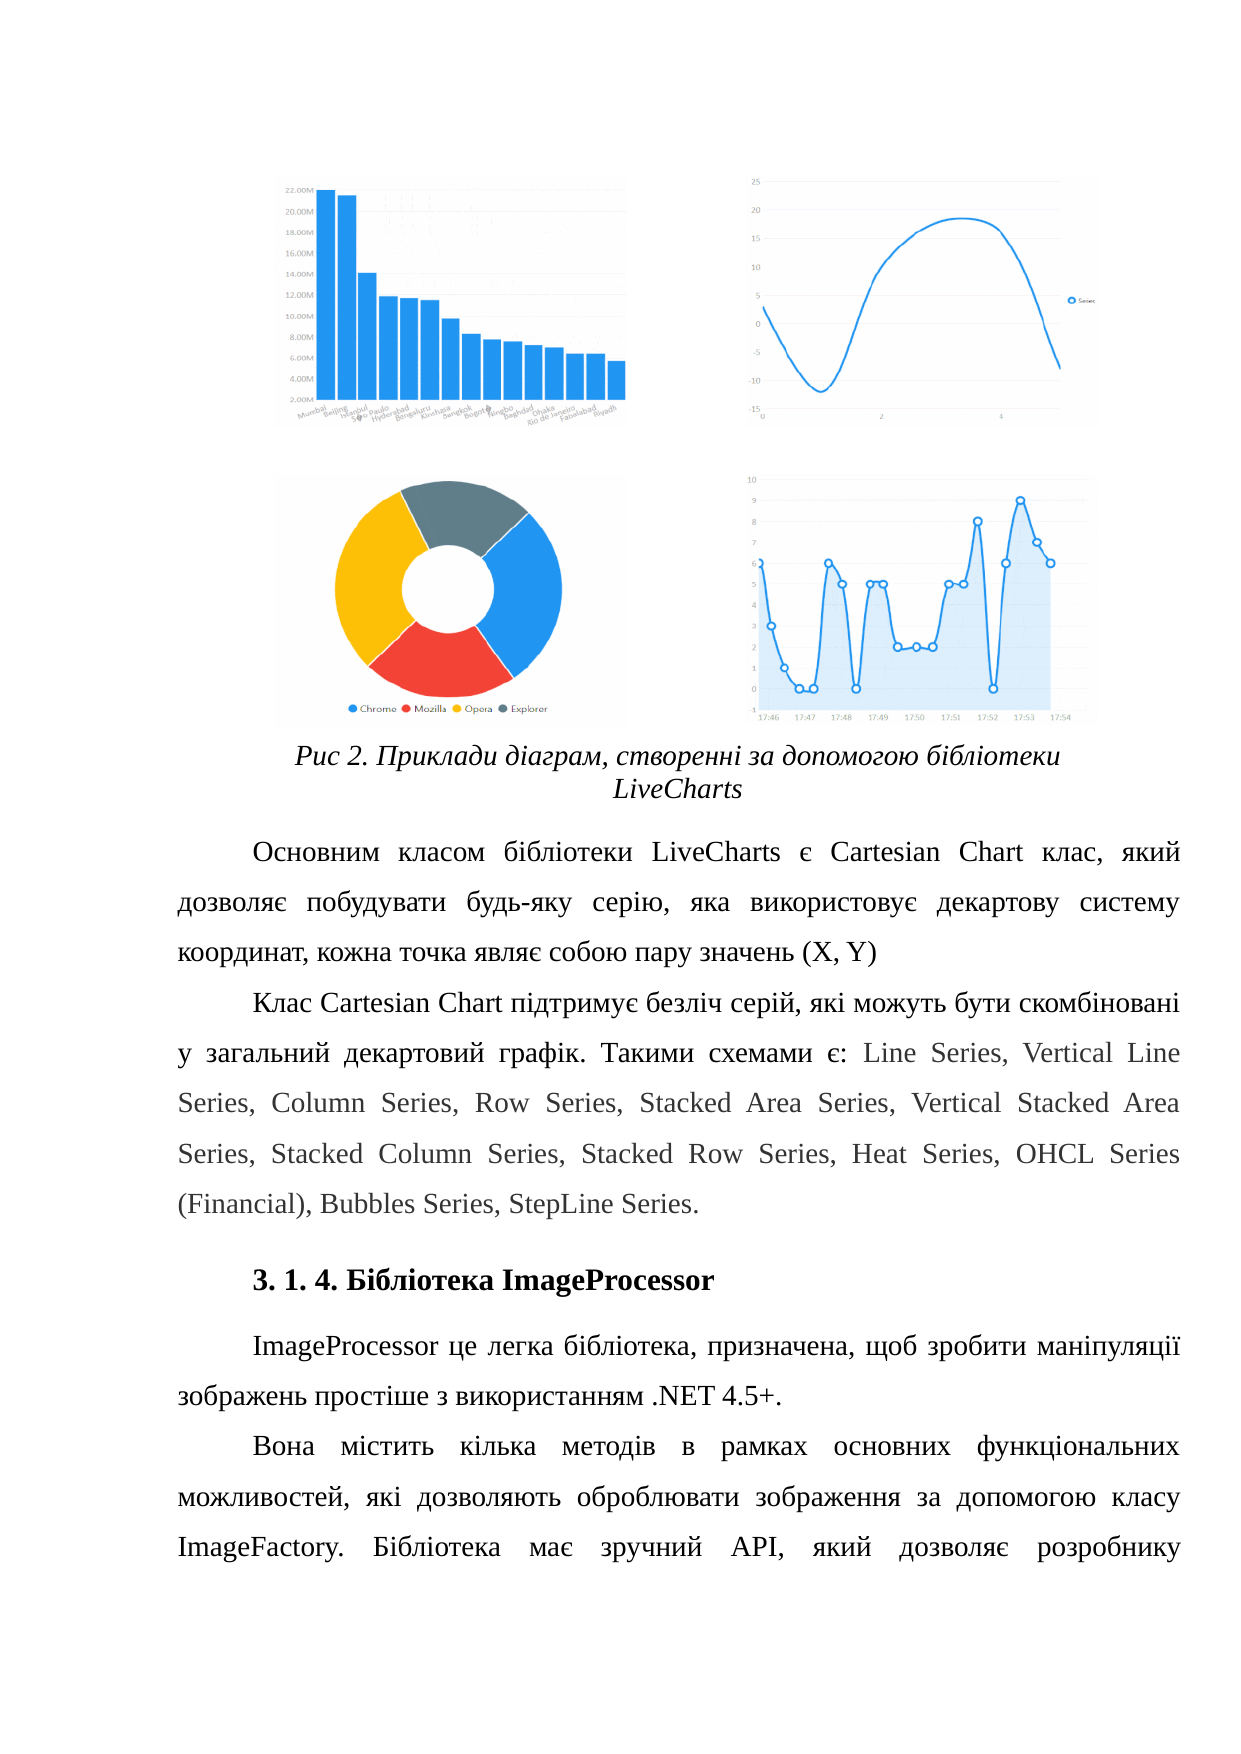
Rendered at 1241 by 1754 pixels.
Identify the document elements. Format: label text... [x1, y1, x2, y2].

text Клас Cartesian Chart підтримує безліч серій, які можуть бути скомбіновані у загальний декартовий графік. Такими схемами є: Line Series, Vertical Line Series, Column Series, Row Series, Stacked Area Series, Vertical Stacked Area Series, Stacked Column Series, Stacked Row Series, Heat Series, OHCL Series (Financial), Bubbles Series, StepLine Series. [177, 985, 1181, 1220]
text Рис 2. Приклади діаграм, створенні за допомогою бібліотеки LiveCharts [229, 739, 1129, 805]
text Основним класом бібліотеки LiveCharts є Cartesian Chart клас, який дозволяє побудувати будь-яку серію, яка використовує декартову систему координат, кожна точка являє собою пару значень (X, Y) [177, 834, 1181, 968]
picture [229, 147, 1129, 739]
subtitle 3. 1. 4. Бібліотека ImageProcessor [177, 1261, 1181, 1297]
text ImageProcessor це легка бібліотека, призначена, щоб зробити маніпуляції зображень простіше з використанням .NET 4.5+. [177, 1328, 1181, 1412]
text Вона містить кілька методів в рамках основних функціональних можливостей, які дозволяють оброблювати зображення за допомогою класу ImageFactory. Бібліотека має зручний API, який дозволяє розробнику [177, 1428, 1181, 1563]
